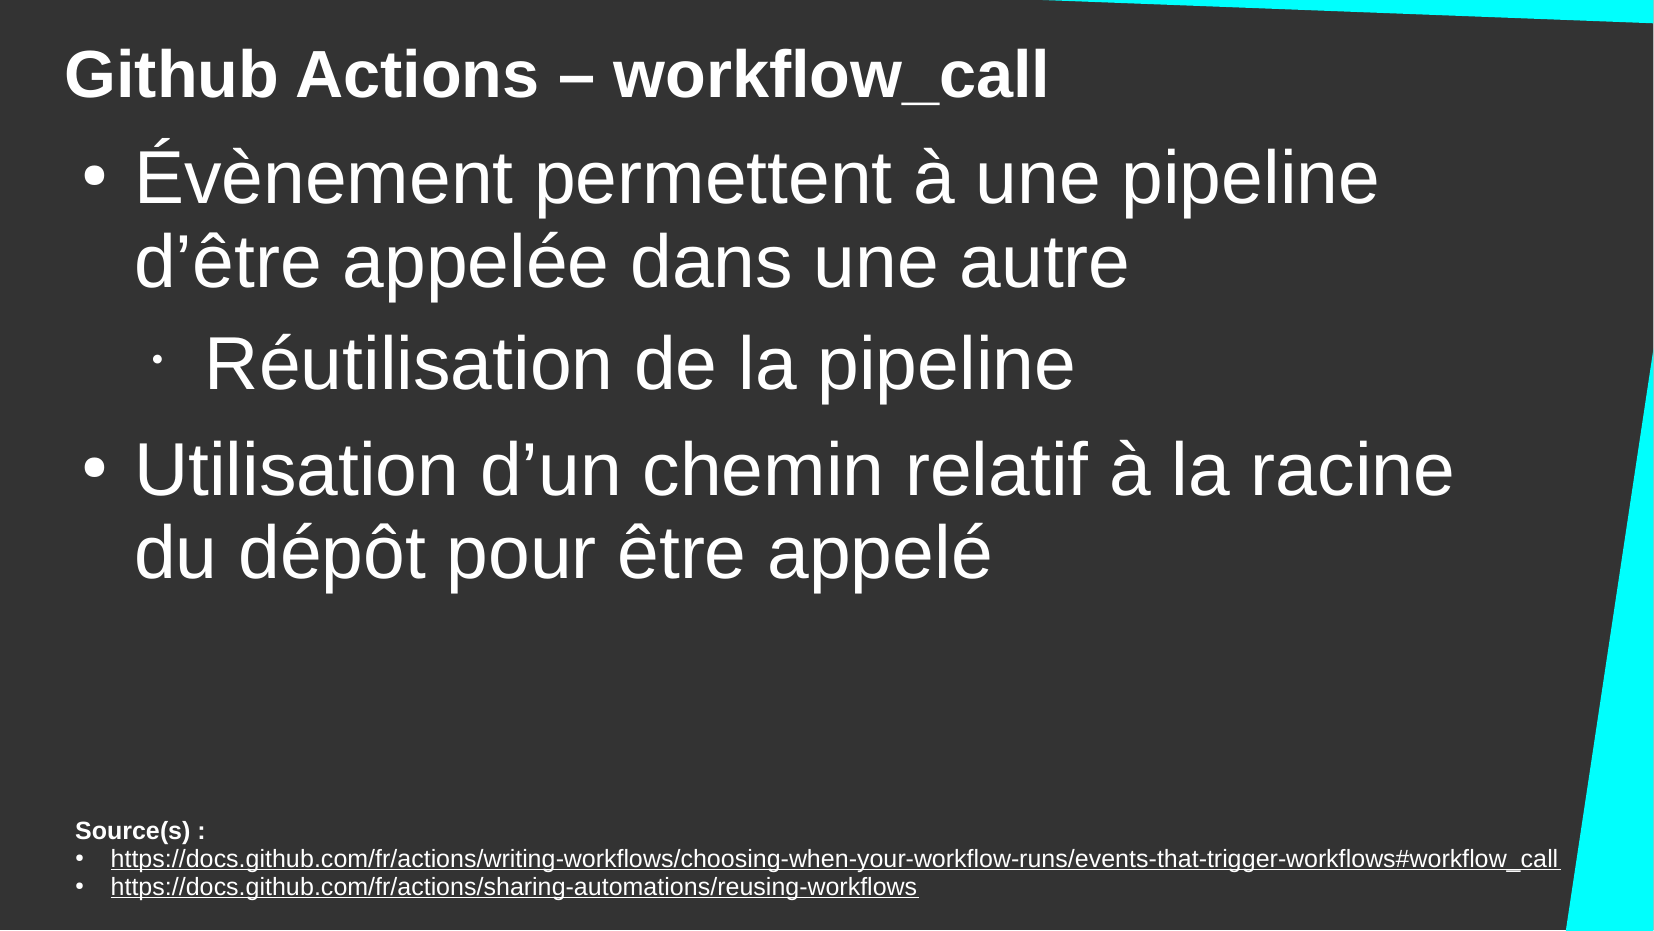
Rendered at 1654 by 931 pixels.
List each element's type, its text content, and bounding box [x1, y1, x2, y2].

text_box [1042, 0, 1654, 24]
text_box Source(s) : https://docs.github.com/fr/actions/writing-workflows/choosing-when-your-workflow-runs/events-that-trigger-workflows#workflow_call https://docs.github.com/fr/actions/sharing-automations/reusing-workflows [60, 799, 1595, 909]
list Évènement permettent à une pipeline d’être appelée dans une autre Réutilisation de la pipeline Utilisation d’un chemin relatif à la racine du dépôt pour être appelé [63, 135, 1542, 662]
text_box [1565, 344, 1654, 931]
title Github Actions – workflow_call [64, 37, 1577, 119]
